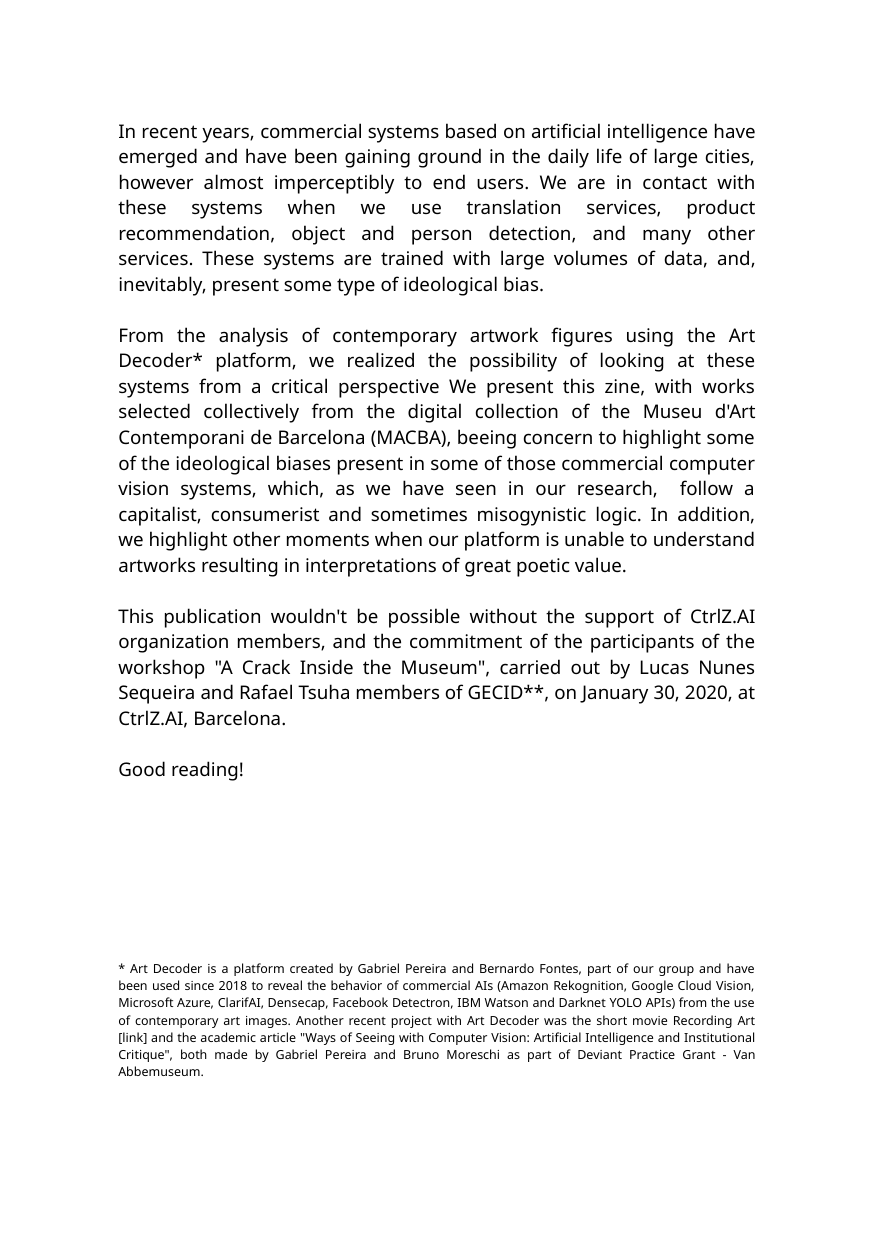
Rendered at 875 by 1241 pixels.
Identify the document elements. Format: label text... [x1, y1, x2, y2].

text In recent years, commercial systems based on artificial intelligence have emerged and have been gaining ground in the daily life of large cities, however almost imperceptibly to end users. We are in contact with these systems when we use translation services, product recommendation, object and person detection, and many other services. These systems are trained with large volumes of data, and, inevitably, present some type of ideological bias. [118, 118, 756, 297]
text From the analysis of contemporary artwork figures using the Art Decoder* platform, we realized the possibility of looking at these systems from a critical perspective We present this zine, with works selected collectively from the digital collection of the Museu d'Art Contemporani de Barcelona (MACBA), beeing concern to highlight some of the ideological biases present in some of those commercial computer vision systems, which, as we have seen in our research, follow a capitalist, consumerist and sometimes misogynistic logic. In addition, we highlight other moments when our platform is unable to understand artworks resulting in interpretations of great poetic value. [118, 322, 756, 577]
text This publication wouldn't be possible without the support of CtrlZ.AI organization members, and the commitment of the participants of the workshop "A Crack Inside the Museum", carried out by Lucas Nunes Sequeira and Rafael Tsuha members of GECID**, on January 30, 2020, at CtrlZ.AI, Barcelona. [118, 603, 756, 731]
text * Art Decoder is a platform created by Gabriel Pereira and Bernardo Fontes, part of our group and have been used since 2018 to reveal the behavior of commercial AIs (Amazon Rekognition, Google Cloud Vision, Microsoft Azure, ClarifAI, Densecap, Facebook Detectron, IBM Watson and Darknet YOLO APIs) from the use of contemporary art images. Another recent project with Art Decoder was the short movie Recording Art [link] and the academic article "Ways of Seeing with Computer Vision: Artificial Intelligence and Institutional Critique", both made by Gabriel Pereira and Bruno Moreschi as part of Deviant Practice Grant - Van Abbemuseum. [118, 960, 756, 1080]
text Good reading! [118, 756, 756, 782]
